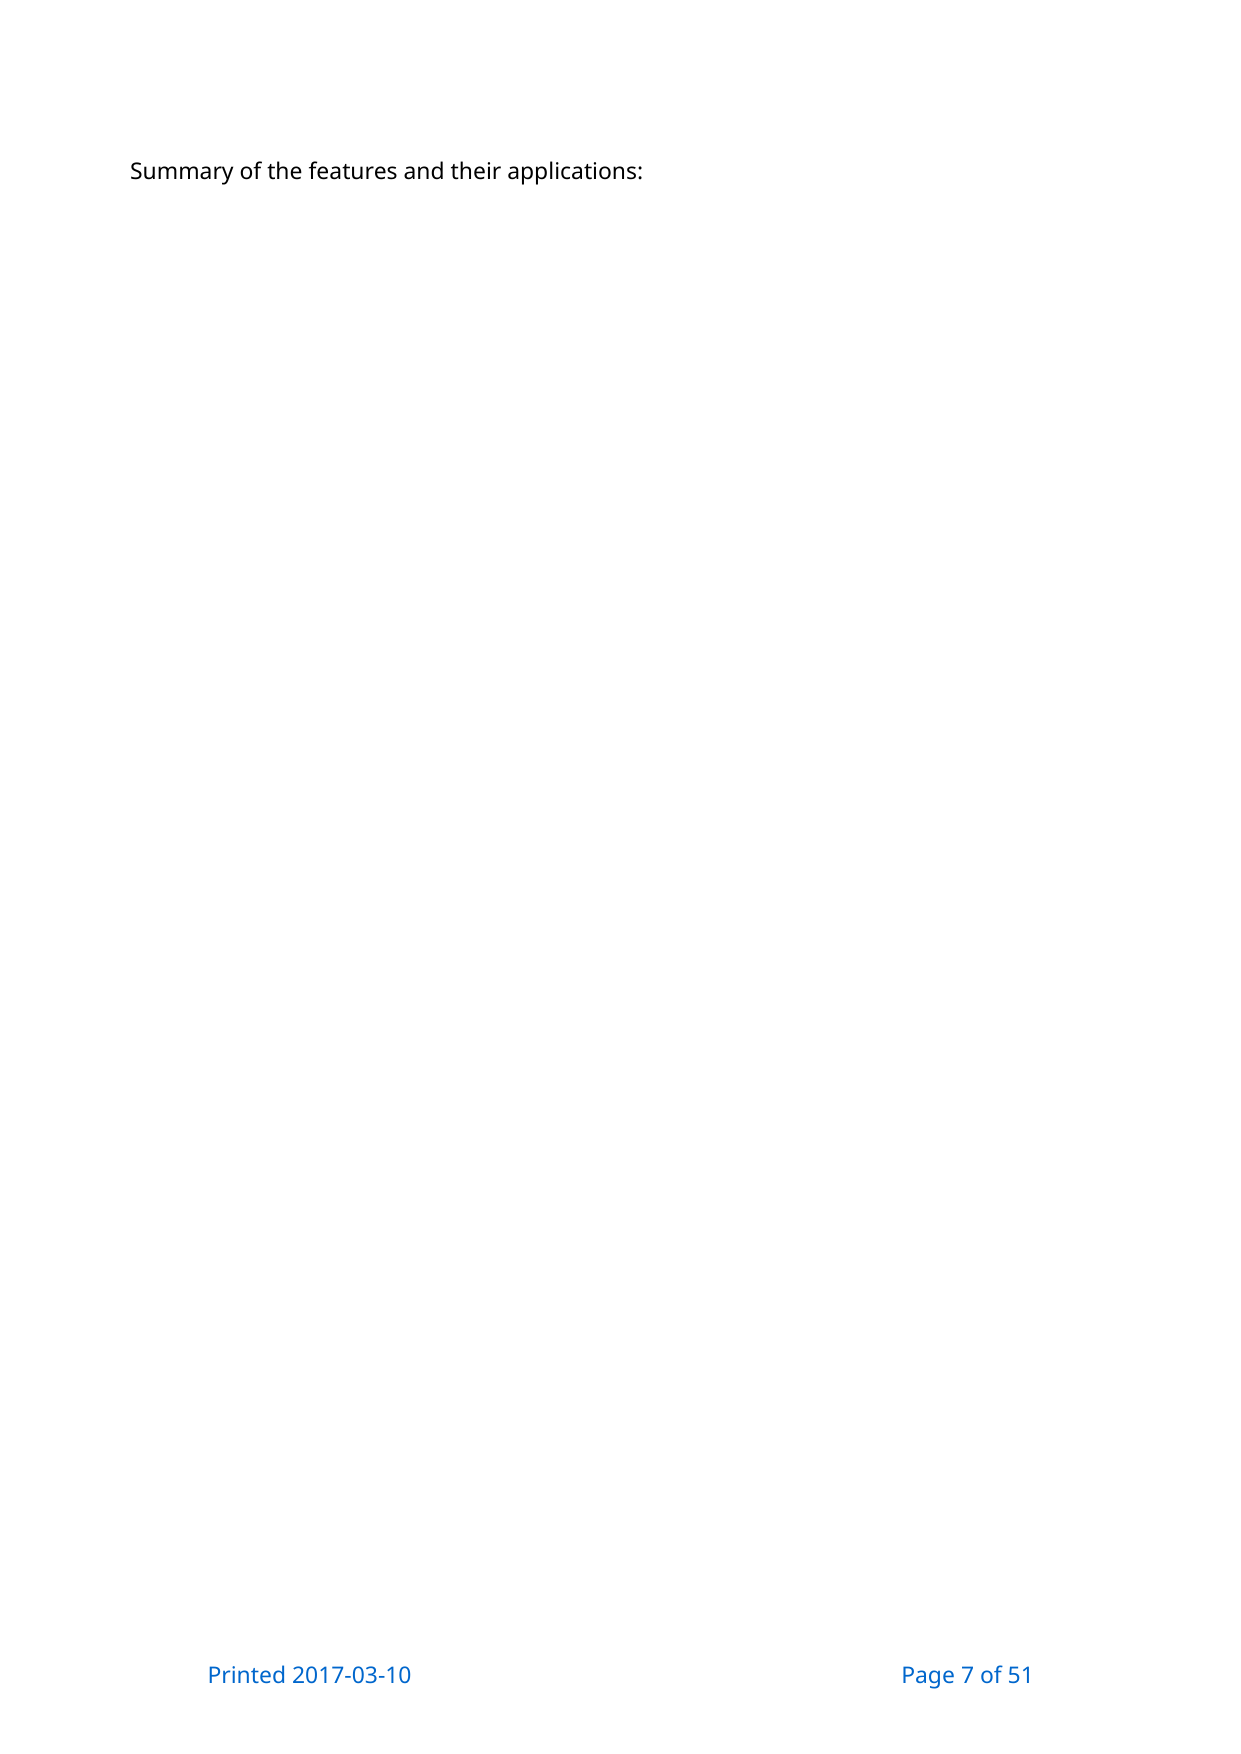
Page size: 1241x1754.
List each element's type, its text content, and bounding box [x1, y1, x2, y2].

text Summary of the features and their applications: [118, 155, 1122, 187]
